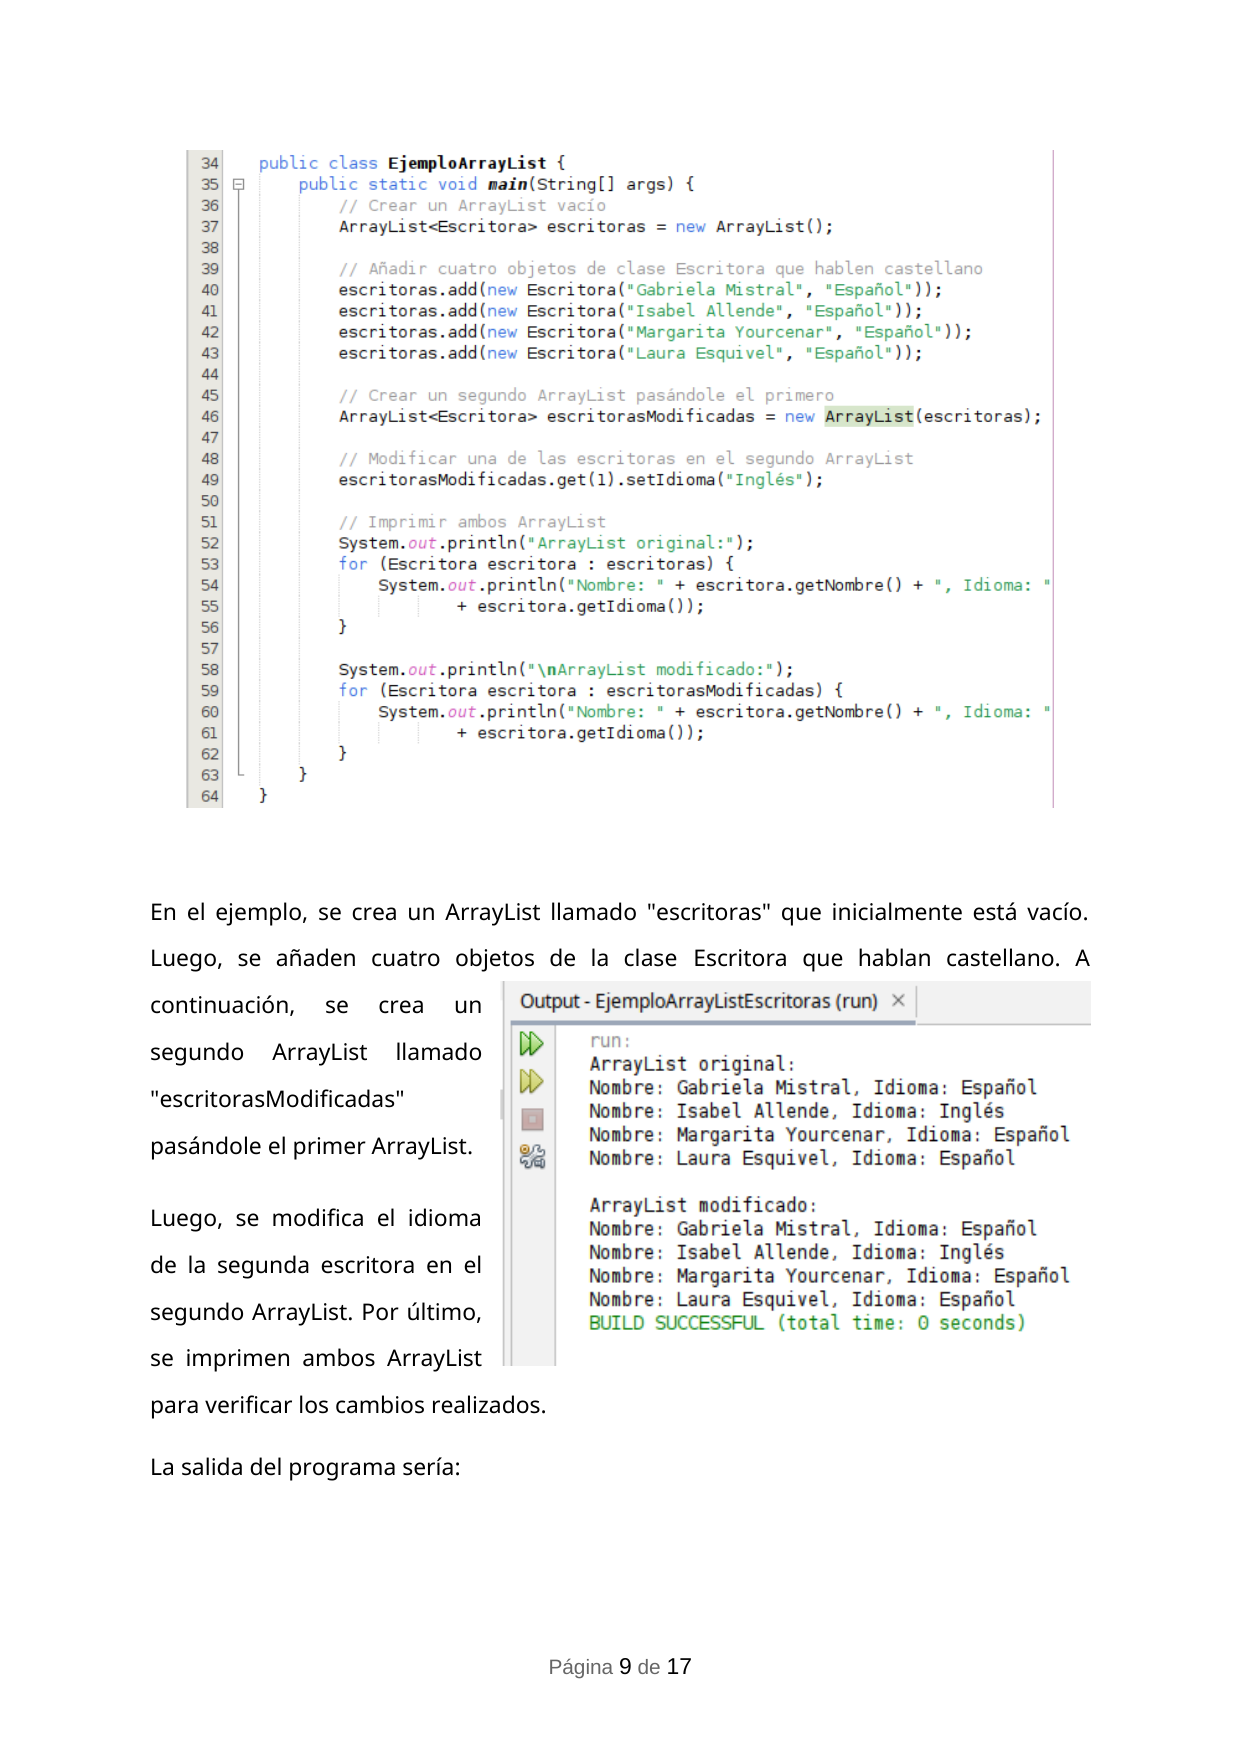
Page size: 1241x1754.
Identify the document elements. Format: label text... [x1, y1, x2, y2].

picture [500, 981, 1091, 1366]
text En el ejemplo, se crea un ArrayList llamado "escritoras" que inicialmente está vacío. Luego, se añaden cuatro objetos de la clase Escritora que hablan castellano. A continuación, se crea un segundo ArrayList llamado "escritorasModificadas" pasándole el primer ArrayList. [150, 896, 1090, 1161]
text La salida del programa sería: [150, 1451, 1090, 1482]
text Luego, se modifica el idioma de la segunda escritora en el segundo ArrayList. Por último, se imprimen ambos ArrayList para verificar los cambios realizados. [150, 1202, 1090, 1421]
picture [186, 150, 1054, 808]
